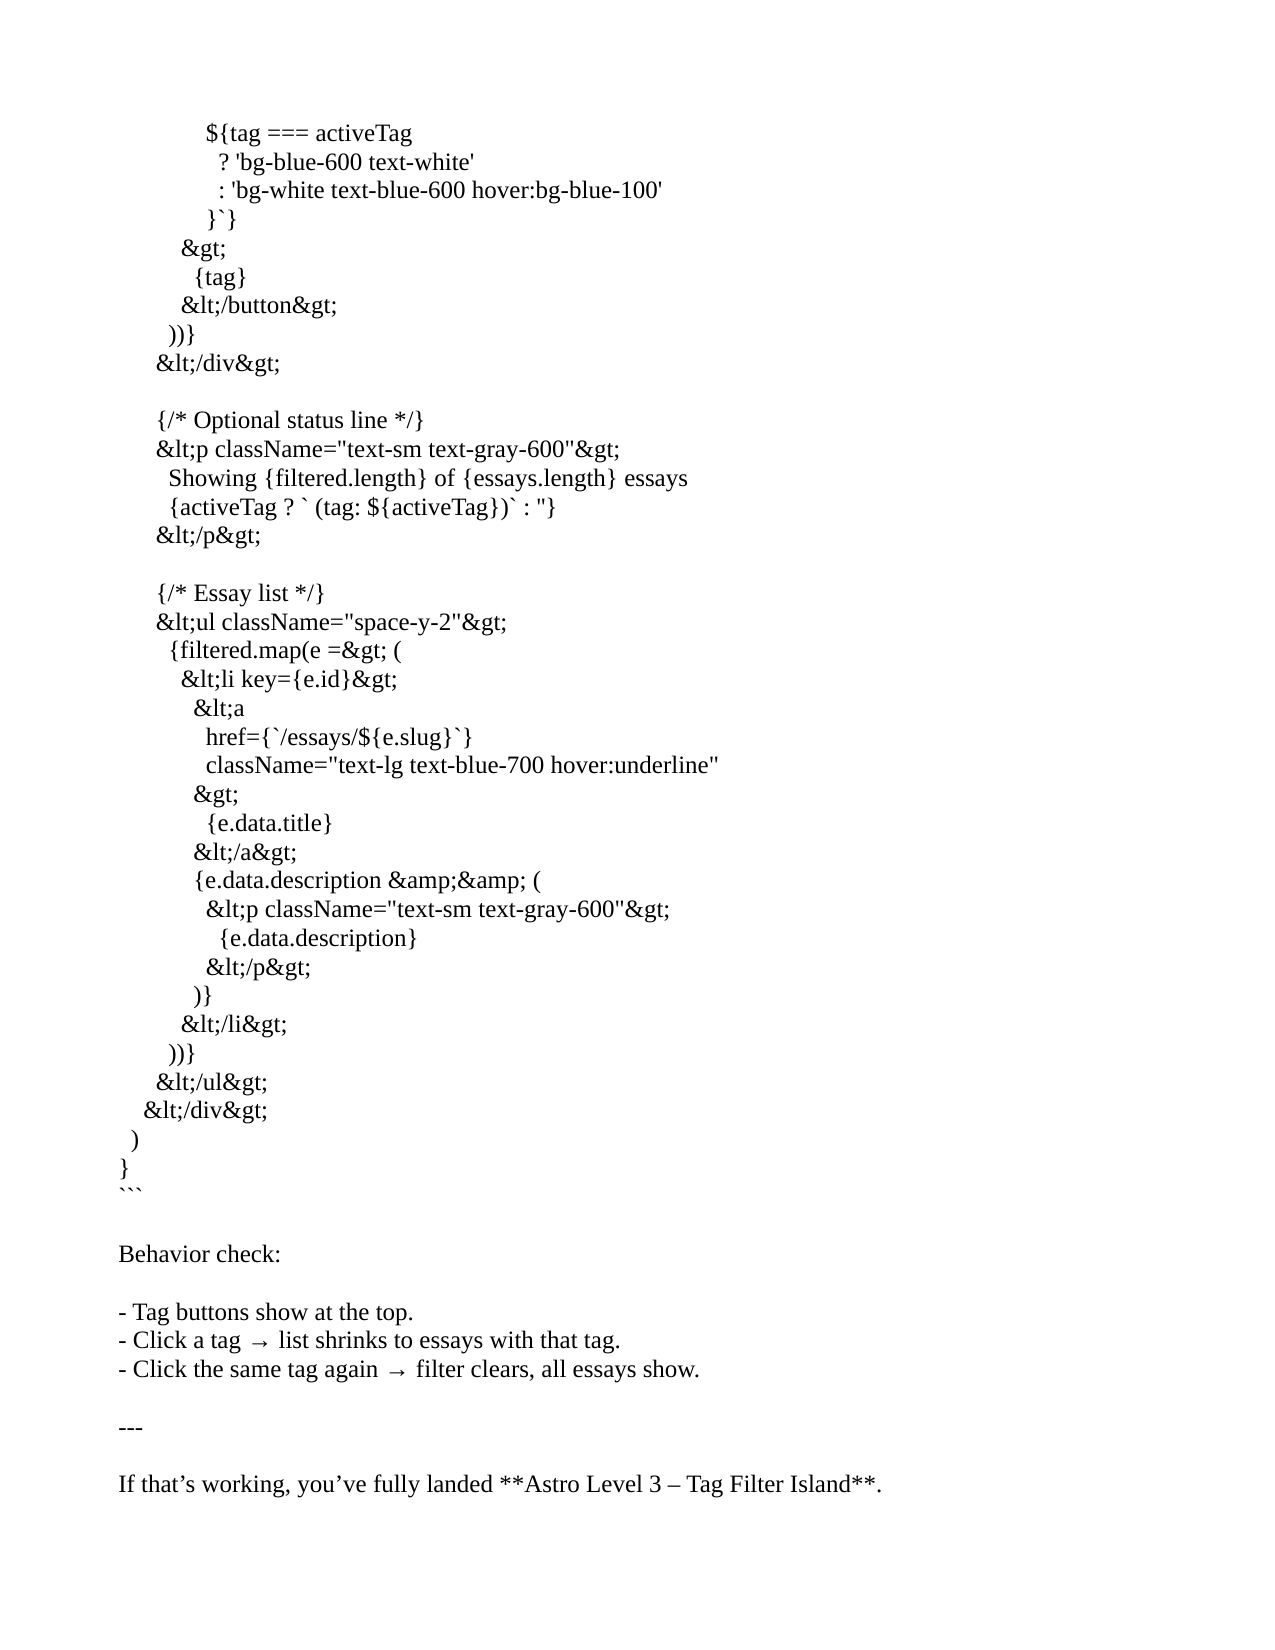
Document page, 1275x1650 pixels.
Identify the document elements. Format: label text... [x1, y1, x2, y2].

text ))} [118, 1038, 1157, 1067]
text Behavior check: [118, 1239, 1157, 1268]
text ? 'bg-blue-600 text-white' [118, 147, 1157, 176]
text {e.data.title} [118, 808, 1157, 837]
text : 'bg-white text-blue-600 hover:bg-blue-100' [118, 176, 1157, 204]
text href={`/essays/${e.slug}`} [118, 722, 1157, 751]
text &lt;ul className="space-y-2"&gt; [118, 607, 1157, 636]
text {tag} [118, 262, 1157, 291]
text - Click the same tag again → filter clears, all essays show. [118, 1354, 1157, 1383]
text Showing {filtered.length} of {essays.length} essays [118, 463, 1157, 492]
text If that’s working, you’ve fully landed **Astro Level 3 – Tag Filter Island**. [118, 1469, 1157, 1498]
text - Click a tag → list shrinks to essays with that tag. [118, 1326, 1157, 1354]
text &gt; [118, 779, 1157, 808]
text ))} [118, 319, 1157, 348]
text {/* Optional status line */} [118, 406, 1157, 434]
text {filtered.map(e =&gt; ( [118, 636, 1157, 664]
text --- [118, 1412, 1157, 1441]
text } [118, 1153, 1157, 1182]
text &lt;a [118, 693, 1157, 722]
text &lt;/ul&gt; [118, 1067, 1157, 1096]
text {e.data.description &amp;&amp; ( [118, 866, 1157, 894]
text &lt;/li&gt; [118, 1009, 1157, 1038]
text - Tag buttons show at the top. [118, 1297, 1157, 1326]
text &lt;/a&gt; [118, 837, 1157, 866]
text &lt;li key={e.id}&gt; [118, 664, 1157, 693]
text ) [118, 1124, 1157, 1153]
text &lt;/div&gt; [118, 1096, 1157, 1124]
text &lt;/p&gt; [118, 521, 1157, 549]
text )} [118, 981, 1157, 1009]
text &gt; [118, 233, 1157, 262]
text ``` [118, 1182, 1157, 1211]
text &lt;/p&gt; [118, 952, 1157, 981]
text {activeTag ? ` (tag: ${activeTag})` : ''} [118, 492, 1157, 521]
text {e.data.description} [118, 923, 1157, 952]
text ${tag === activeTag [118, 118, 1157, 147]
text {/* Essay list */} [118, 578, 1157, 607]
text &lt;p className="text-sm text-gray-600"&gt; [118, 434, 1157, 463]
text className="text-lg text-blue-700 hover:underline" [118, 751, 1157, 779]
text }`} [118, 204, 1157, 233]
text &lt;/div&gt; [118, 348, 1157, 377]
text &lt;/button&gt; [118, 291, 1157, 319]
text &lt;p className="text-sm text-gray-600"&gt; [118, 894, 1157, 923]
